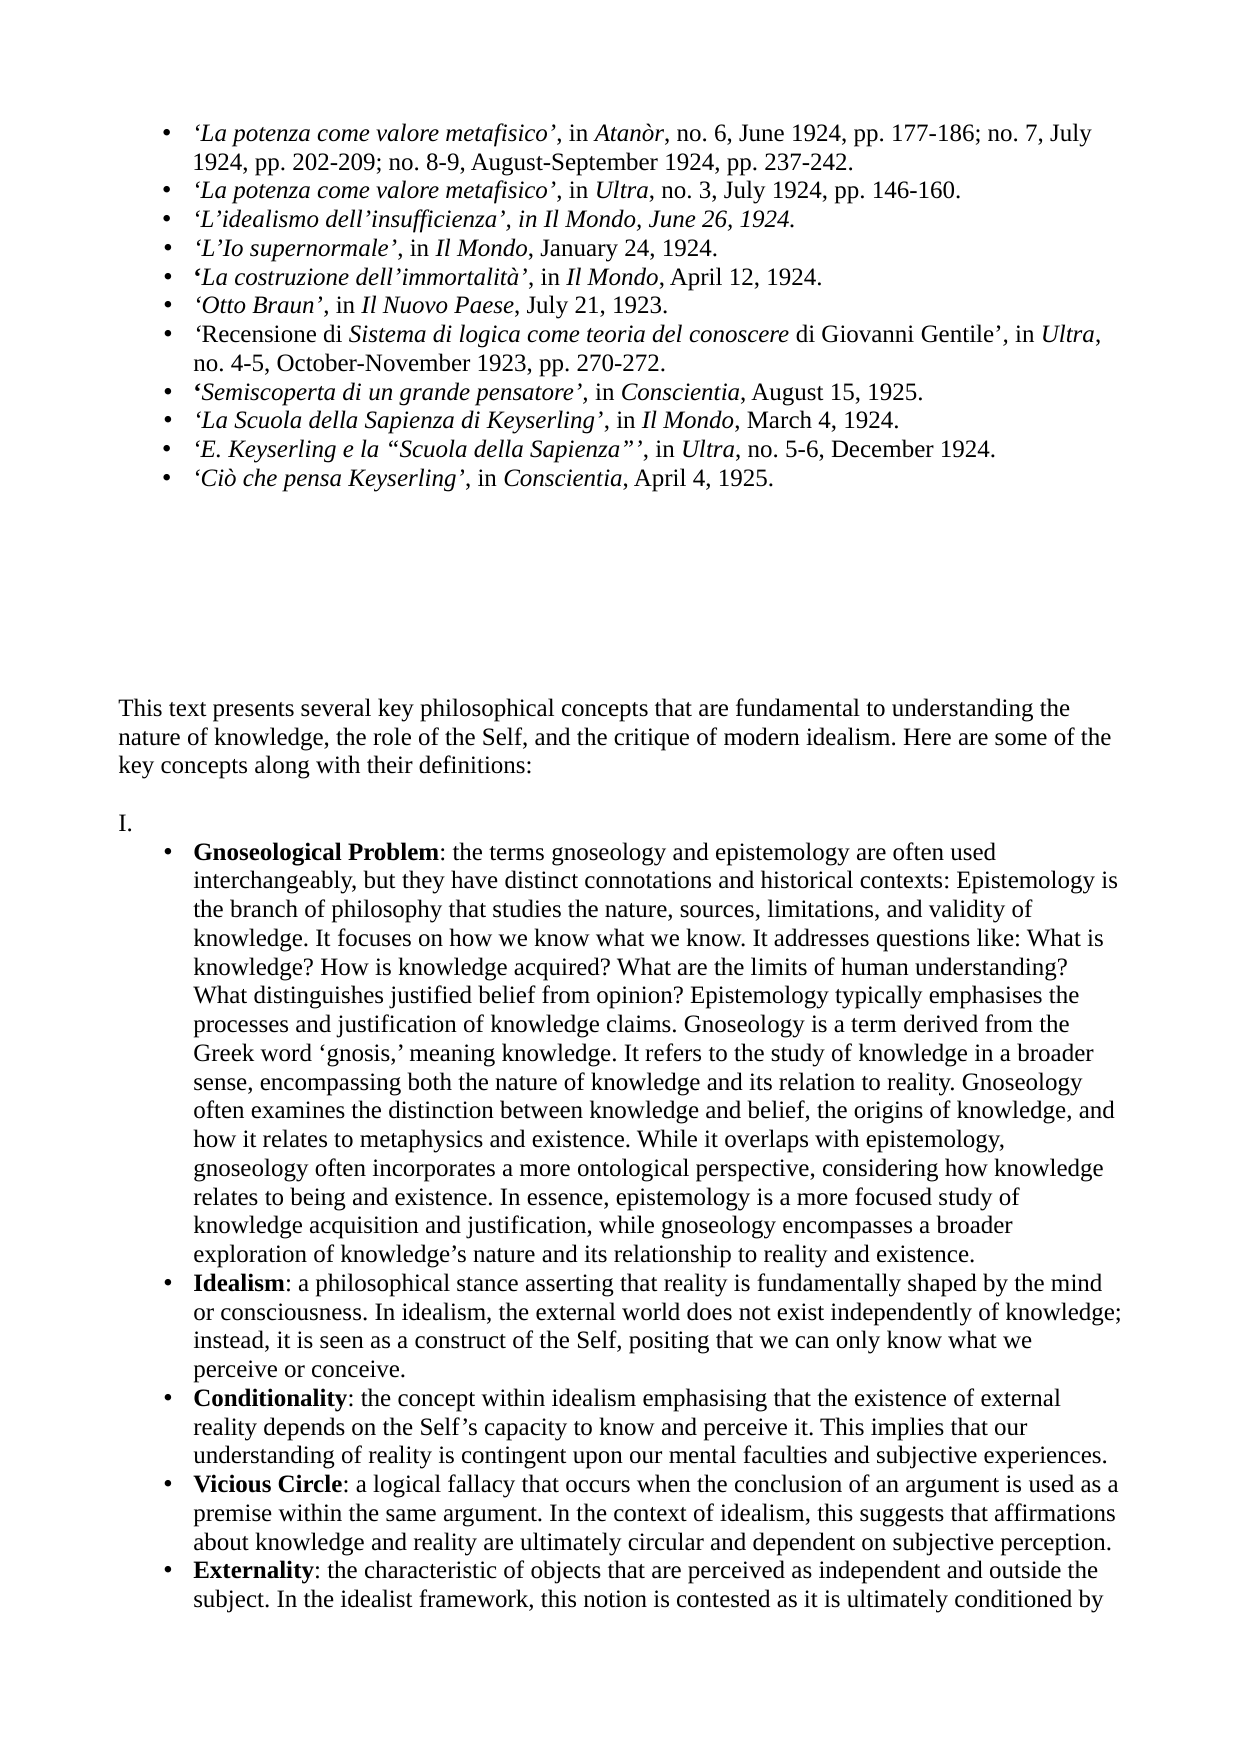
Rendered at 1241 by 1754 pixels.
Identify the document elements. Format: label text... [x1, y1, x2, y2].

list ‘La potenza come valore metafisico’, in Atanòr, no. 6, June 1924, pp. 177-186; no. 7, July 1924, pp. 202-209; no. 8-9, August-September 1924, pp. 237-242. [162, 118, 1122, 176]
list Idealism: a philosophical stance asserting that reality is fundamentally shaped by the mind or consciousness. In idealism, the external world does not exist independently of knowledge; instead, it is seen as a construct of the Self, positing that we can only know what we perceive or conceive. [164, 1268, 1122, 1383]
list ‘La costruzione dell’immortalità’, in Il Mondo, April 12, 1924. [164, 262, 1122, 291]
list ‘Ciò che pensa Keyserling’, in Conscientia, April 4, 1925. [162, 463, 1122, 492]
list ‘L’idealismo dell’insufficienza’, in Il Mondo, June 26, 1924. [162, 204, 1122, 233]
list Externality: the characteristic of objects that are perceived as independent and outside the subject. In the idealist framework, this notion is contested as it is ultimately conditioned by [164, 1556, 1122, 1613]
list ‘Recensione di Sistema di logica come teoria del conoscere di Giovanni Gentile’, in Ultra, no. 4-5, October-November 1923, pp. 270-272. [164, 319, 1122, 377]
list ‘Otto Braun’, in Il Nuovo Paese, July 21, 1923. [164, 291, 1122, 319]
list Vicious Circle: a logical fallacy that occurs when the conclusion of an argument is used as a premise within the same argument. In the context of idealism, this suggests that affirmations about knowledge and reality are ultimately circular and dependent on subjective perception. [164, 1469, 1122, 1556]
list Conditionality: the concept within idealism emphasising that the existence of external reality depends on the Self’s capacity to know and perceive it. This implies that our understanding of reality is contingent upon our mental faculties and subjective experiences. [164, 1383, 1122, 1469]
list Gnoseological Problem: the terms gnoseology and epistemology are often used interchangeably, but they have distinct connotations and historical contexts: Epistemology is the branch of philosophy that studies the nature, sources, limitations, and validity of knowledge. It focuses on how we know what we know. It addresses questions like: What is knowledge? How is knowledge acquired? What are the limits of human understanding? What distinguishes justified belief from opinion? Epistemology typically emphasises the processes and justification of knowledge claims. Gnoseology is a term derived from the Greek word ‘gnosis,’ meaning knowledge. It refers to the study of knowledge in a broader sense, encompassing both the nature of knowledge and its relation to reality. Gnoseology often examines the distinction between knowledge and belief, the origins of knowledge, and how it relates to metaphysics and existence. While it overlaps with epistemology, gnoseology often incorporates a more ontological perspective, considering how knowledge relates to being and existence. In essence, epistemology is a more focused study of knowledge acquisition and justification, while gnoseology encompasses a broader exploration of knowledge’s nature and its relationship to reality and existence. [164, 837, 1122, 1268]
list ‘Semiscoperta di un grande pensatore’, in Conscientia, August 15, 1925. [164, 377, 1122, 406]
list ‘La potenza come valore metafisico’, in Ultra, no. 3, July 1924, pp. 146-160. [162, 176, 1122, 204]
text I. [118, 808, 1122, 837]
list ‘L’Io supernormale’, in Il Mondo, January 24, 1924. [164, 233, 1122, 262]
list ‘E. Keyserling e la “Scuola della Sapienza”’, in Ultra, no. 5-6, December 1924. [162, 434, 1122, 463]
text This text presents several key philosophical concepts that are fundamental to understanding the nature of knowledge, the role of the Self, and the critique of modern idealism. Here are some of the key concepts along with their definitions: [118, 693, 1122, 779]
list ‘La Scuola della Sapienza di Keyserling’, in Il Mondo, March 4, 1924. [164, 406, 1122, 434]
